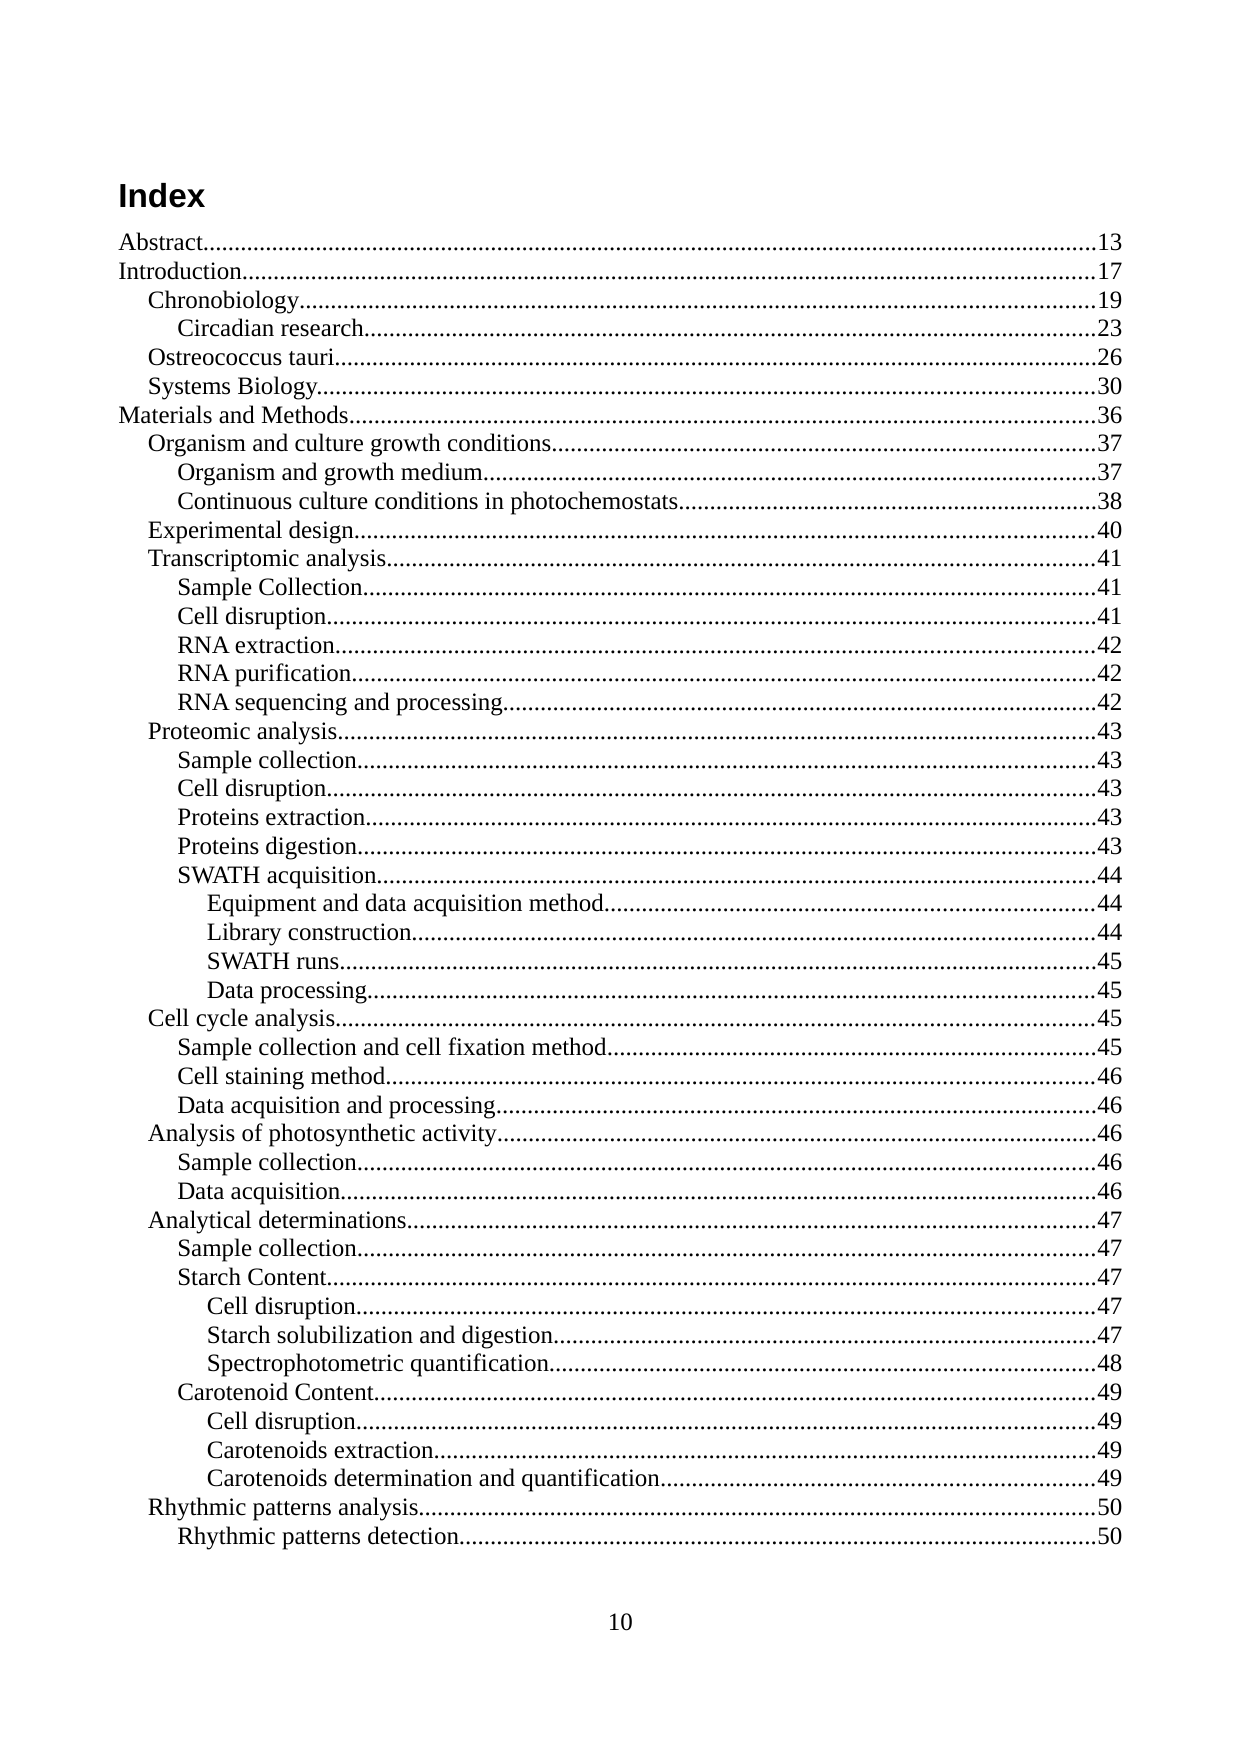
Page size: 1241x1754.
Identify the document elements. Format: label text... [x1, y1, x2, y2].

text Sample Collection 41 [177, 572, 1122, 601]
text Carotenoid Content 49 [177, 1377, 1122, 1406]
text RNA extraction 42 [177, 630, 1122, 658]
text Cell disruption 47 [207, 1291, 1122, 1320]
text Abstract 13 [118, 227, 1122, 256]
subtitle Index [118, 176, 1122, 215]
text Circadian research 23 [177, 313, 1122, 342]
text Spectrophotometric quantification 48 [207, 1348, 1122, 1377]
text Transcriptomic analysis 41 [148, 543, 1122, 572]
text Systems Biology. 30 [148, 371, 1122, 400]
text Proteins extraction 43 [177, 802, 1122, 831]
text Library construction 44 [207, 917, 1122, 946]
text Cell cycle analysis 45 [148, 1003, 1122, 1032]
text Analysis of photosynthetic activity 46 [148, 1118, 1122, 1147]
text Cell staining method 46 [177, 1061, 1122, 1090]
text Rhythmic patterns analysis 50 [148, 1492, 1122, 1521]
text Cell disruption 41 [177, 601, 1122, 630]
text Data processing 45 [207, 975, 1122, 1003]
text Experimental design. 40 [148, 515, 1122, 543]
text Data acquisition and processing 46 [177, 1090, 1122, 1118]
text Organism and culture growth conditions. 37 [148, 428, 1122, 457]
text Carotenoids determination and quantification 49 [207, 1463, 1122, 1492]
text Data acquisition 46 [177, 1176, 1122, 1205]
text Cell disruption 49 [207, 1406, 1122, 1435]
text RNA purification 42 [177, 658, 1122, 687]
text Rhythmic patterns detection 50 [177, 1521, 1122, 1550]
text RNA sequencing and processing 42 [177, 687, 1122, 716]
text Sample collection 47 [177, 1233, 1122, 1262]
text Materials and Methods 36 [118, 400, 1122, 428]
text Proteins digestion. 43 [177, 831, 1122, 860]
text Chronobiology 19 [148, 285, 1122, 313]
text Sample collection 46 [177, 1147, 1122, 1176]
text SWATH runs 45 [207, 946, 1122, 975]
text Introduction 17 [118, 256, 1122, 285]
text Cell disruption 43 [177, 773, 1122, 802]
text Starch Content 47 [177, 1262, 1122, 1291]
text Sample collection 43 [177, 745, 1122, 773]
text Equipment and data acquisition method. 44 [207, 888, 1122, 917]
text Carotenoids extraction 49 [207, 1435, 1122, 1463]
text Organism and growth medium. 37 [177, 457, 1122, 486]
text Continuous culture conditions in photochemostats. 38 [177, 486, 1122, 515]
text Starch solubilization and digestion 47 [207, 1320, 1122, 1348]
text Sample collection and cell fixation method 45 [177, 1032, 1122, 1061]
text Ostreococcus tauri 26 [148, 342, 1122, 371]
text Analytical determinations 47 [148, 1205, 1122, 1233]
text Proteomic analysis 43 [148, 716, 1122, 745]
text SWATH acquisition 44 [177, 860, 1122, 888]
